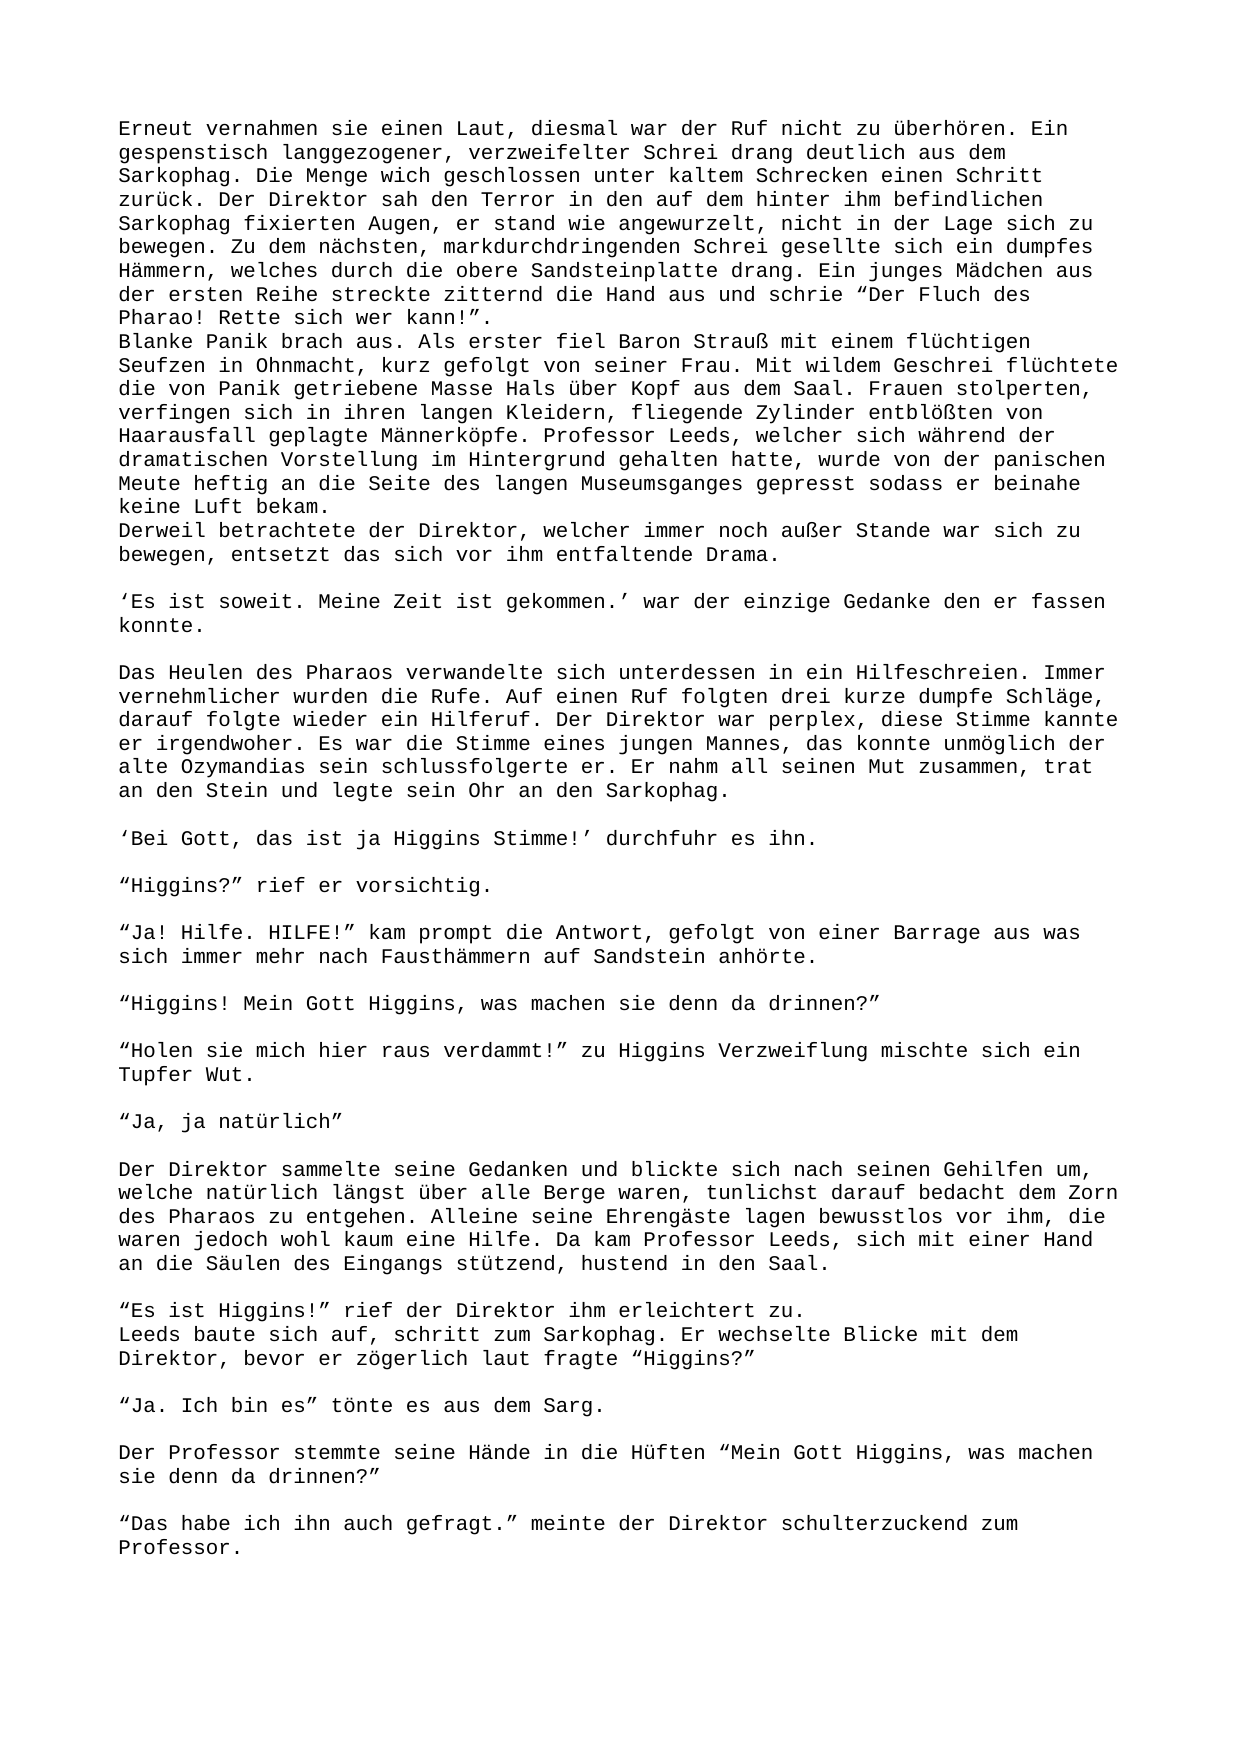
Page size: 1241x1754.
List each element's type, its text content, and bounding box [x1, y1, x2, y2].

text “Das habe ich ihn auch gefragt.” meinte der Direktor schulterzuckend zum Professor. [118, 1513, 1122, 1561]
text Erneut vernahmen sie einen Laut, diesmal war der Ruf nicht zu überhören. Ein gespenstisch langgezogener, verzweifelter Schrei drang deutlich aus dem Sarkophag. Die Menge wich geschlossen unter kaltem Schrecken einen Schritt zurück. Der Direktor sah den Terror in den auf dem hinter ihm befindlichen Sarkophag fixierten Augen, er stand wie angewurzelt, nicht in der Lage sich zu bewegen. Zu dem nächsten, markdurchdringenden Schrei gesellte sich ein dumpfes Hämmern, welches durch die obere Sandsteinplatte drang. Ein junges Mädchen aus der ersten Reihe streckte zitternd die Hand aus und schrie “Der Fluch des Pharao! Rette sich wer kann!”. [118, 118, 1122, 331]
text ‘Bei Gott, das ist ja Higgins Stimme!’ durchfuhr es ihn. [118, 827, 1122, 851]
text “Ja. Ich bin es” tönte es aus dem Sarg. [118, 1395, 1122, 1419]
text “Holen sie mich hier raus verdammt!” zu Higgins Verzweiflung mischte sich ein Tupfer Wut. [118, 1040, 1122, 1088]
text Derweil betrachtete der Direktor, welcher immer noch außer Stande war sich zu bewegen, entsetzt das sich vor ihm entfaltende Drama. [118, 520, 1122, 567]
text Das Heulen des Pharaos verwandelte sich unterdessen in ein Hilfeschreien. Immer vernehmlicher wurden die Rufe. Auf einen Ruf folgten drei kurze dumpfe Schläge, darauf folgte wieder ein Hilferuf. Der Direktor war perplex, diese Stimme kannte er irgendwoher. Es war die Stimme eines jungen Mannes, das konnte unmöglich der alte Ozymandias sein schlussfolgerte er. Er nahm all seinen Mut zusammen, trat an den Stein und legte sein Ohr an den Sarkophag. [118, 662, 1122, 804]
text Der Professor stemmte seine Hände in die Hüften “Mein Gott Higgins, was machen sie denn da drinnen?” [118, 1442, 1122, 1489]
text “Higgins! Mein Gott Higgins, was machen sie denn da drinnen?” [118, 993, 1122, 1017]
text “Es ist Higgins!” rief der Direktor ihm erleichtert zu. [118, 1300, 1122, 1324]
text Der Direktor sammelte seine Gedanken und blickte sich nach seinen Gehilfen um, welche natürlich längst über alle Berge waren, tunlichst darauf bedacht dem Zorn des Pharaos zu entgehen. Alleine seine Ehrengäste lagen bewusstlos vor ihm, die waren jedoch wohl kaum eine Hilfe. Da kam Professor Leeds, sich mit einer Hand an die Säulen des Eingangs stützend, hustend in den Saal. [118, 1158, 1122, 1277]
text ‘Es ist soweit. Meine Zeit ist gekommen.’ war der einzige Gedanke den er fassen konnte. [118, 591, 1122, 638]
text Blanke Panik brach aus. Als erster fiel Baron Strauß mit einem flüchtigen Seufzen in Ohnmacht, kurz gefolgt von seiner Frau. Mit wildem Geschrei flüchtete die von Panik getriebene Masse Hals über Kopf aus dem Saal. Frauen stolperten, verfingen sich in ihren langen Kleidern, fliegende Zylinder entblößten von Haarausfall geplagte Männerköpfe. Professor Leeds, welcher sich während der dramatischen Vorstellung im Hintergrund gehalten hatte, wurde von der panischen Meute heftig an die Seite des langen Museumsganges gepresst sodass er beinahe keine Luft bekam. [118, 331, 1122, 520]
text “Ja, ja natürlich” [118, 1111, 1122, 1135]
text Leeds baute sich auf, schritt zum Sarkophag. Er wechselte Blicke mit dem Direktor, bevor er zögerlich laut fragte “Higgins?” [118, 1324, 1122, 1371]
text “Ja! Hilfe. HILFE!” kam prompt die Antwort, gefolgt von einer Barrage aus was sich immer mehr nach Fausthämmern auf Sandstein anhörte. [118, 922, 1122, 969]
text “Higgins?” rief er vorsichtig. [118, 875, 1122, 898]
